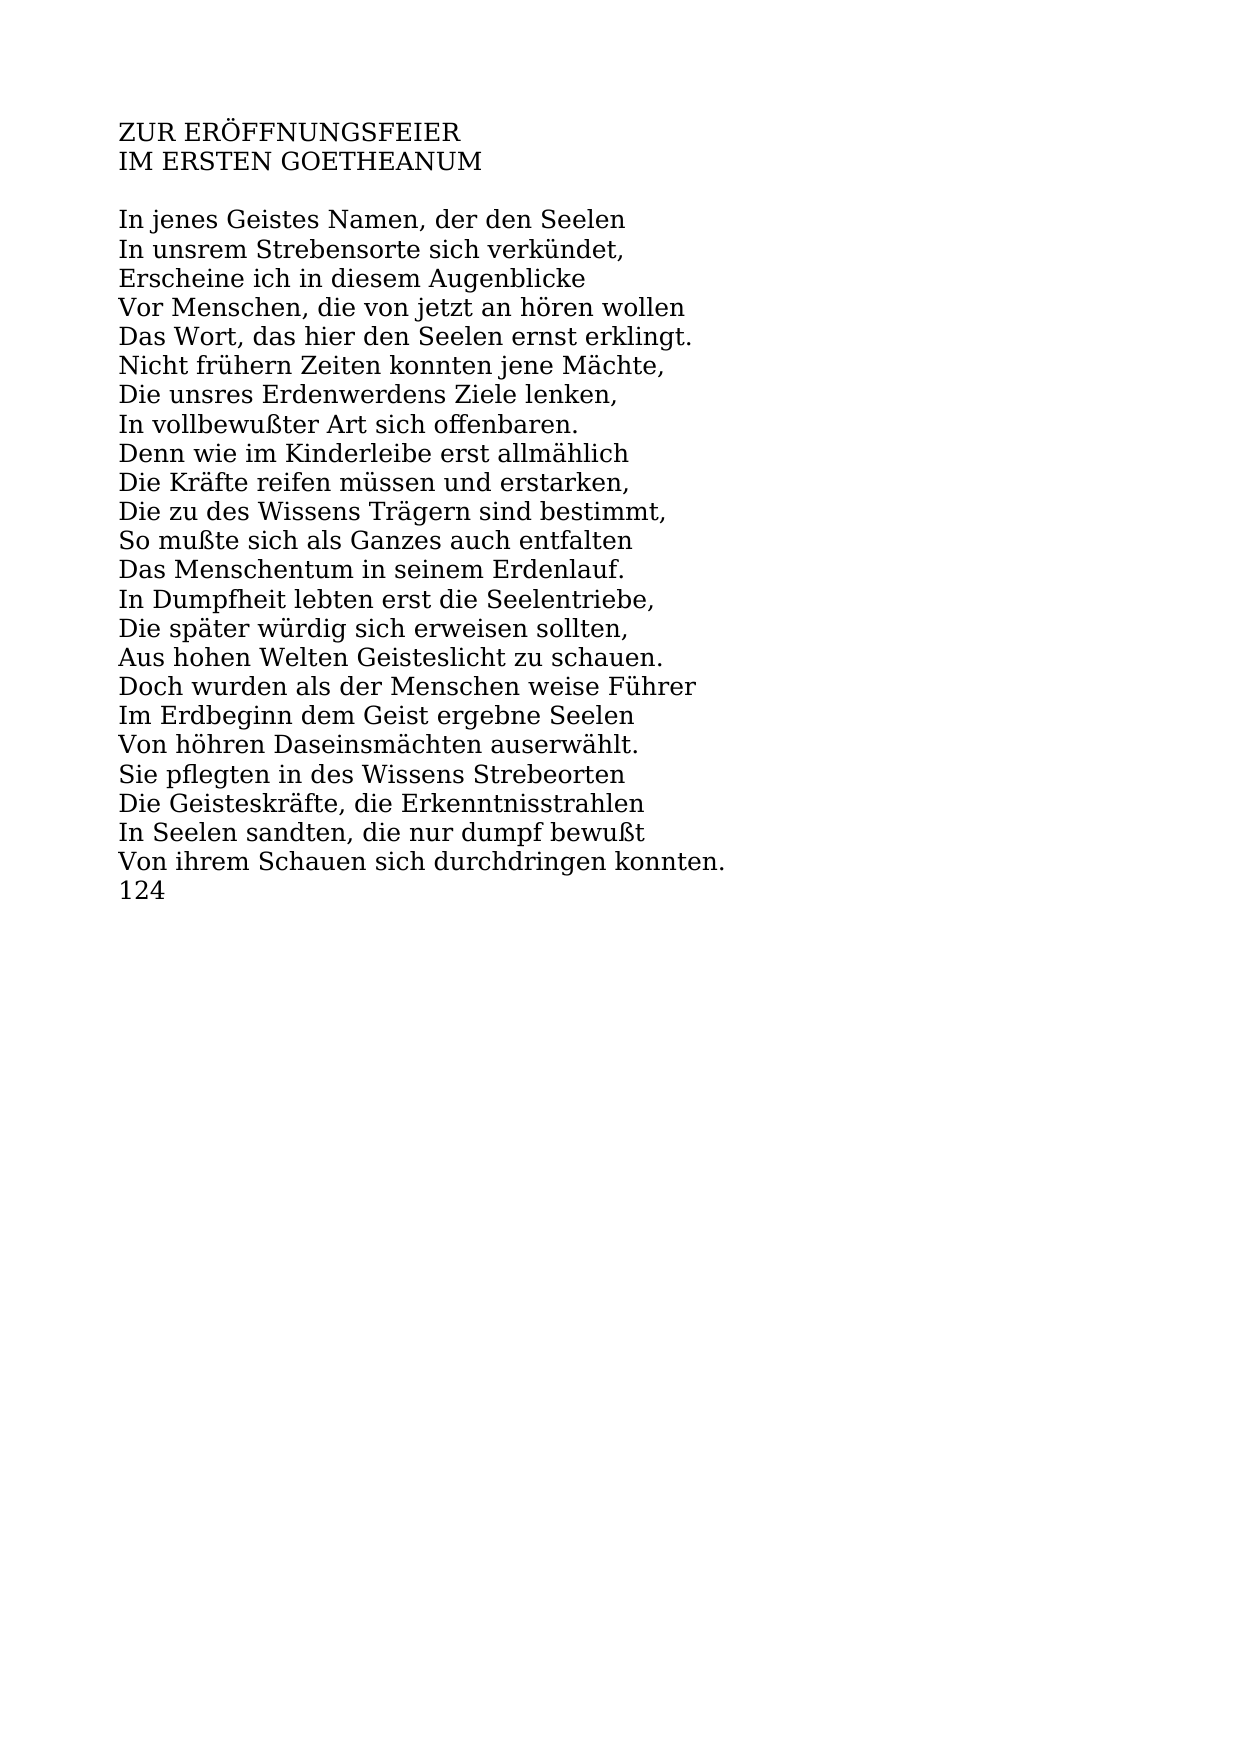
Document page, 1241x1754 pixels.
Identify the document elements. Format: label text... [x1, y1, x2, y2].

text Von höhren Daseinsmächten auserwählt. [118, 731, 1122, 760]
text Von ihrem Schauen sich durchdringen konnten. [118, 847, 1122, 876]
text Doch wurden als der Menschen weise Führer [118, 672, 1122, 701]
text ZUR ERÖFFNUNGSFEIER [118, 118, 1122, 147]
text In jenes Geistes Namen, der den Seelen [118, 206, 1122, 235]
text Erscheine ich in diesem Augenblicke [118, 264, 1122, 293]
text In Dumpfheit lebten erst die Seelentriebe, [118, 585, 1122, 614]
text Im Erdbeginn dem Geist ergebne Seelen [118, 701, 1122, 731]
text In vollbewußter Art sich offenbaren. [118, 410, 1122, 439]
text Die zu des Wissens Trägern sind bestimmt, [118, 497, 1122, 526]
text Vor Menschen, die von jetzt an hören wollen [118, 293, 1122, 322]
text Die später würdig sich erweisen sollten, [118, 614, 1122, 643]
text Nicht frühern Zeiten konnten jene Mächte, [118, 351, 1122, 381]
text Denn wie im Kinderleibe erst allmählich [118, 439, 1122, 468]
text Das Menschentum in seinem Erdenlauf. [118, 556, 1122, 585]
text Die Kräfte reifen müssen und erstarken, [118, 468, 1122, 497]
text Die unsres Erdenwerdens Ziele lenken, [118, 381, 1122, 410]
text Aus hohen Welten Geisteslicht zu schauen. [118, 643, 1122, 672]
text In Seelen sandten, die nur dumpf bewußt [118, 818, 1122, 847]
text In unsrem Strebensorte sich verkündet, [118, 235, 1122, 264]
text IM ERSTEN GOETHEANUM [118, 147, 1122, 176]
text So mußte sich als Ganzes auch entfalten [118, 526, 1122, 556]
text Das Wort, das hier den Seelen ernst erklingt. [118, 322, 1122, 351]
text Sie pflegten in des Wissens Strebeorten [118, 760, 1122, 789]
text Die Geisteskräfte, die Erkenntnisstrahlen [118, 789, 1122, 818]
text 124 [118, 876, 1122, 906]
